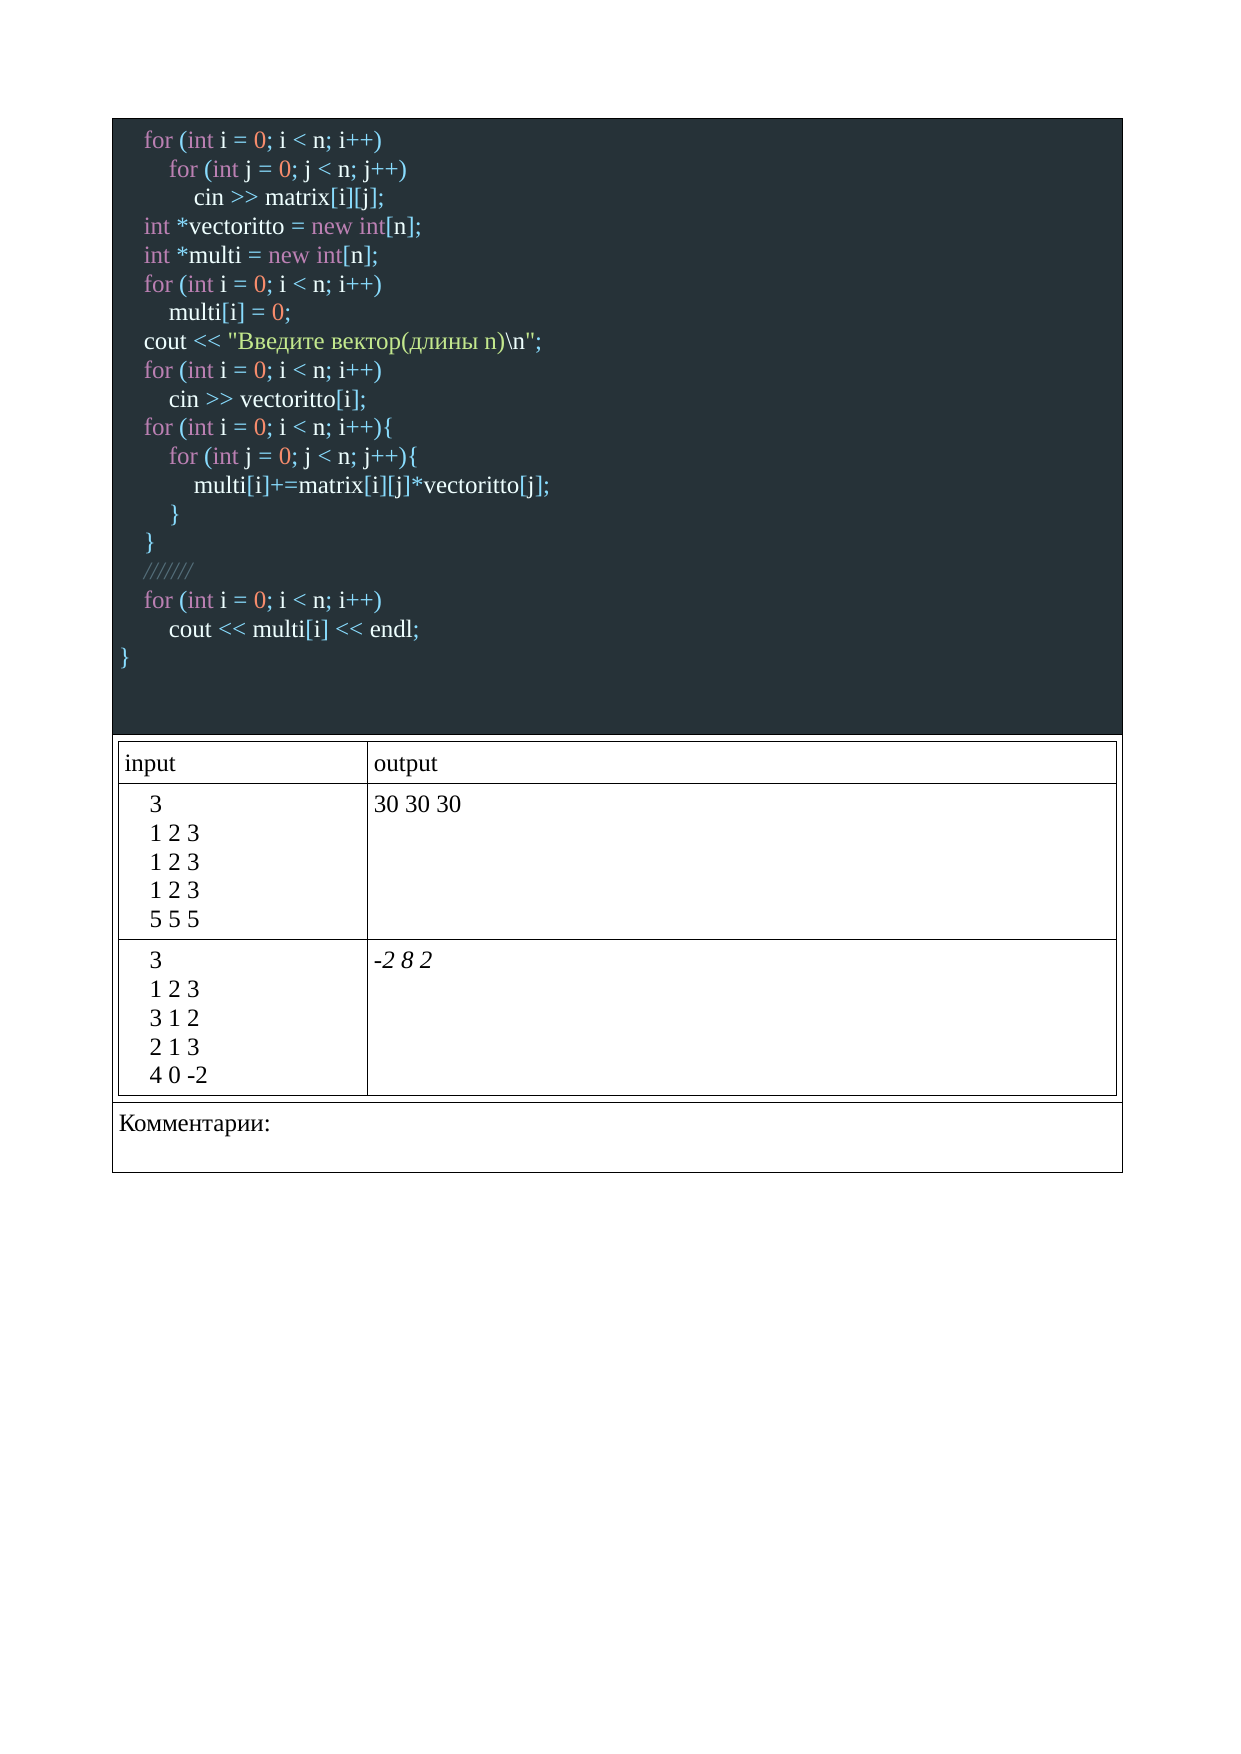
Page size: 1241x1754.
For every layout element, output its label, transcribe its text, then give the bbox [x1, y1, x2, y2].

table_cell 3 1 2 3 3 1 2 2 1 3 4 0 -2 [119, 940, 367, 1095]
table_cell Комментарии: [113, 1103, 1122, 1172]
table_cell 30 30 30 [368, 784, 1116, 939]
table_cell for (int i = 0; i < n; i++) for (int j = 0; j < n; j++) cin >> matrix[i][j]; int *vectoritto = new int[n]; int *multi = new int[n]; for (int i = 0; i < n; i++) multi[i] = 0; cout << "Введите вектор(длины n)\n"; for (int i = 0; i < n; i++) cin >> vectoritto[i]; for (int i = 0; i < n; i++){ for (int j = 0; j < n; j++){ multi[i]+=matrix[i][j]*vectoritto[j]; } } /////// for (int i = 0; i < n; i++) cout << multi[i] << endl; } [113, 119, 1122, 734]
table_header input [119, 742, 367, 782]
table_cell 3 1 2 3 1 2 3 1 2 3 5 5 5 [119, 784, 367, 939]
table_cell [113, 735, 1122, 1102]
table_cell -2 8 2 [368, 940, 1116, 1095]
table_header output [368, 742, 1116, 782]
